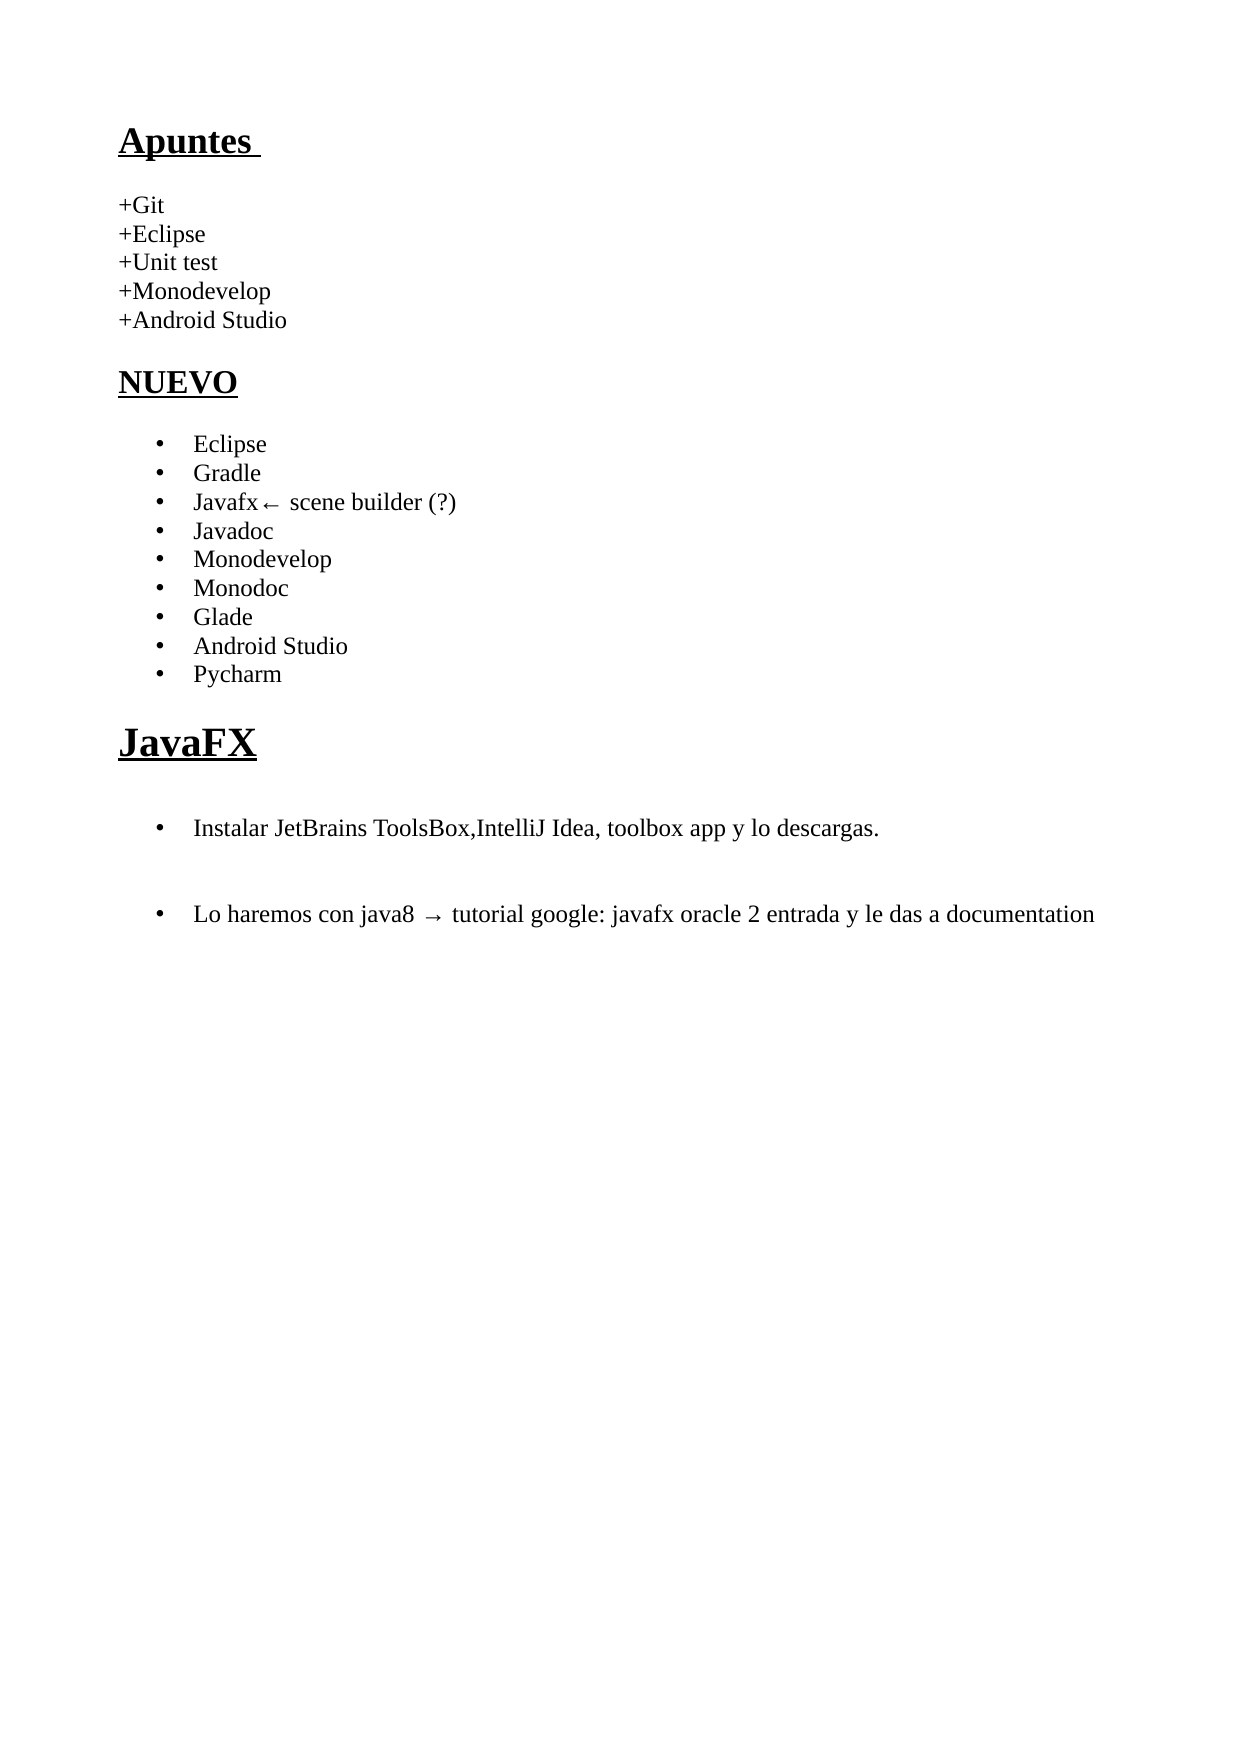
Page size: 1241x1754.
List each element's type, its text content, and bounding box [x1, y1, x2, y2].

text NUEVO [118, 362, 1122, 401]
list Pycharm [156, 659, 1122, 688]
list Eclipse [156, 429, 1122, 458]
list Javadoc [156, 516, 1122, 544]
list Instalar JetBrains ToolsBox,IntelliJ Idea, toolbox app y lo descargas. [156, 813, 1122, 842]
text +Unit test [118, 247, 1122, 276]
text +Eclipse [118, 219, 1122, 247]
list Monodevelop [156, 544, 1122, 573]
text JavaFX [118, 717, 1122, 765]
list Glade [156, 602, 1122, 631]
text +Git [118, 190, 1122, 219]
list Monodoc [156, 573, 1122, 602]
text +Android Studio [118, 305, 1122, 334]
text Apuntes [118, 118, 1122, 161]
list Android Studio [156, 631, 1122, 659]
list Lo haremos con java8 → tutorial google: javafx oracle 2 entrada y le das a documentation [156, 899, 1122, 928]
text +Monodevelop [118, 276, 1122, 305]
list Javafx← scene builder (?) [156, 487, 1122, 516]
list Gradle [156, 458, 1122, 487]
